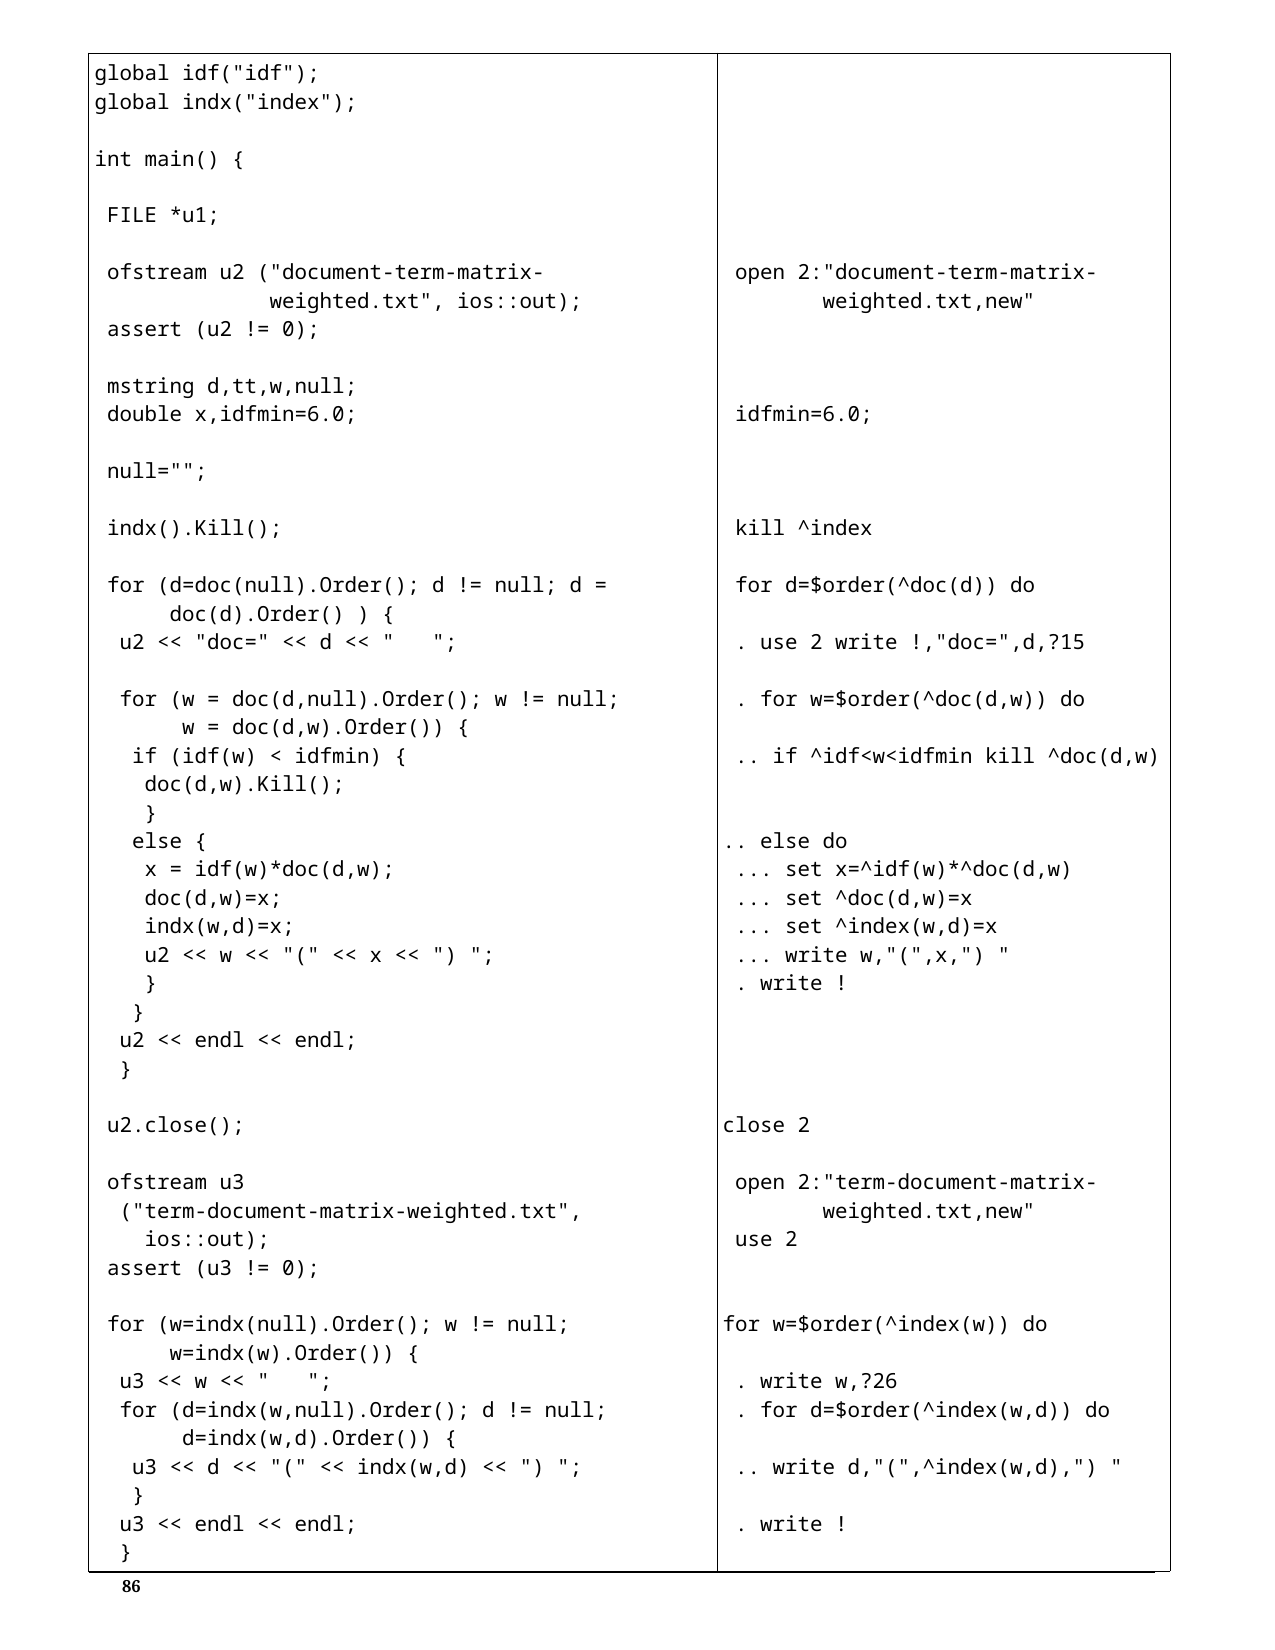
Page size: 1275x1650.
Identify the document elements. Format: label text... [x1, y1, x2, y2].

table_header global idf("idf"); global indx("index"); int main() { FILE *u1; ofstream u2 ("document-term-matrix- weighted.txt", ios::out); assert (u2 != 0); mstring d,tt,w,null; double x,idfmin=6.0; null=""; indx().Kill(); for (d=doc(null).Order(); d != null; d = doc(d).Order() ) { u2 << "doc=" << d << " "; for (w = doc(d,null).Order(); w != null; w = doc(d,w).Order()) { if (idf(w) < idfmin) { doc(d,w).Kill(); } else { x = idf(w)*doc(d,w); doc(d,w)=x; indx(w,d)=x; u2 << w << "(" << x << ") "; } } u2 << endl << endl; } u2.close(); ofstream u3 ("term-document-matrix-weighted.txt", ios::out); assert (u3 != 0); for (w=indx(null).Order(); w != null; w=indx(w).Order()) { u3 << w << " "; for (d=indx(w,null).Order(); d != null; d=indx(w,d).Order()) { u3 << d << "(" << indx(w,d) << ") "; } u3 << endl << endl; } [89, 54, 717, 1571]
table_header open 2:"document-term-matrix- weighted.txt,new" idfmin=6.0; kill ^index for d=$order(^doc(d)) do . use 2 write !,"doc=",d,?15 . for w=$order(^doc(d,w)) do .. if ^idf<w<idfmin kill ^doc(d,w) .. else do ... set x=^idf(w)*^doc(d,w) ... set ^doc(d,w)=x ... set ^index(w,d)=x ... write w,"(",x,") " . write ! close 2 open 2:"term-document-matrix- weighted.txt,new" use 2 for w=$order(^index(w)) do . write w,?26 . for d=$order(^index(w,d)) do .. write d,"(",^index(w,d),") " . write ! [718, 54, 1170, 1571]
